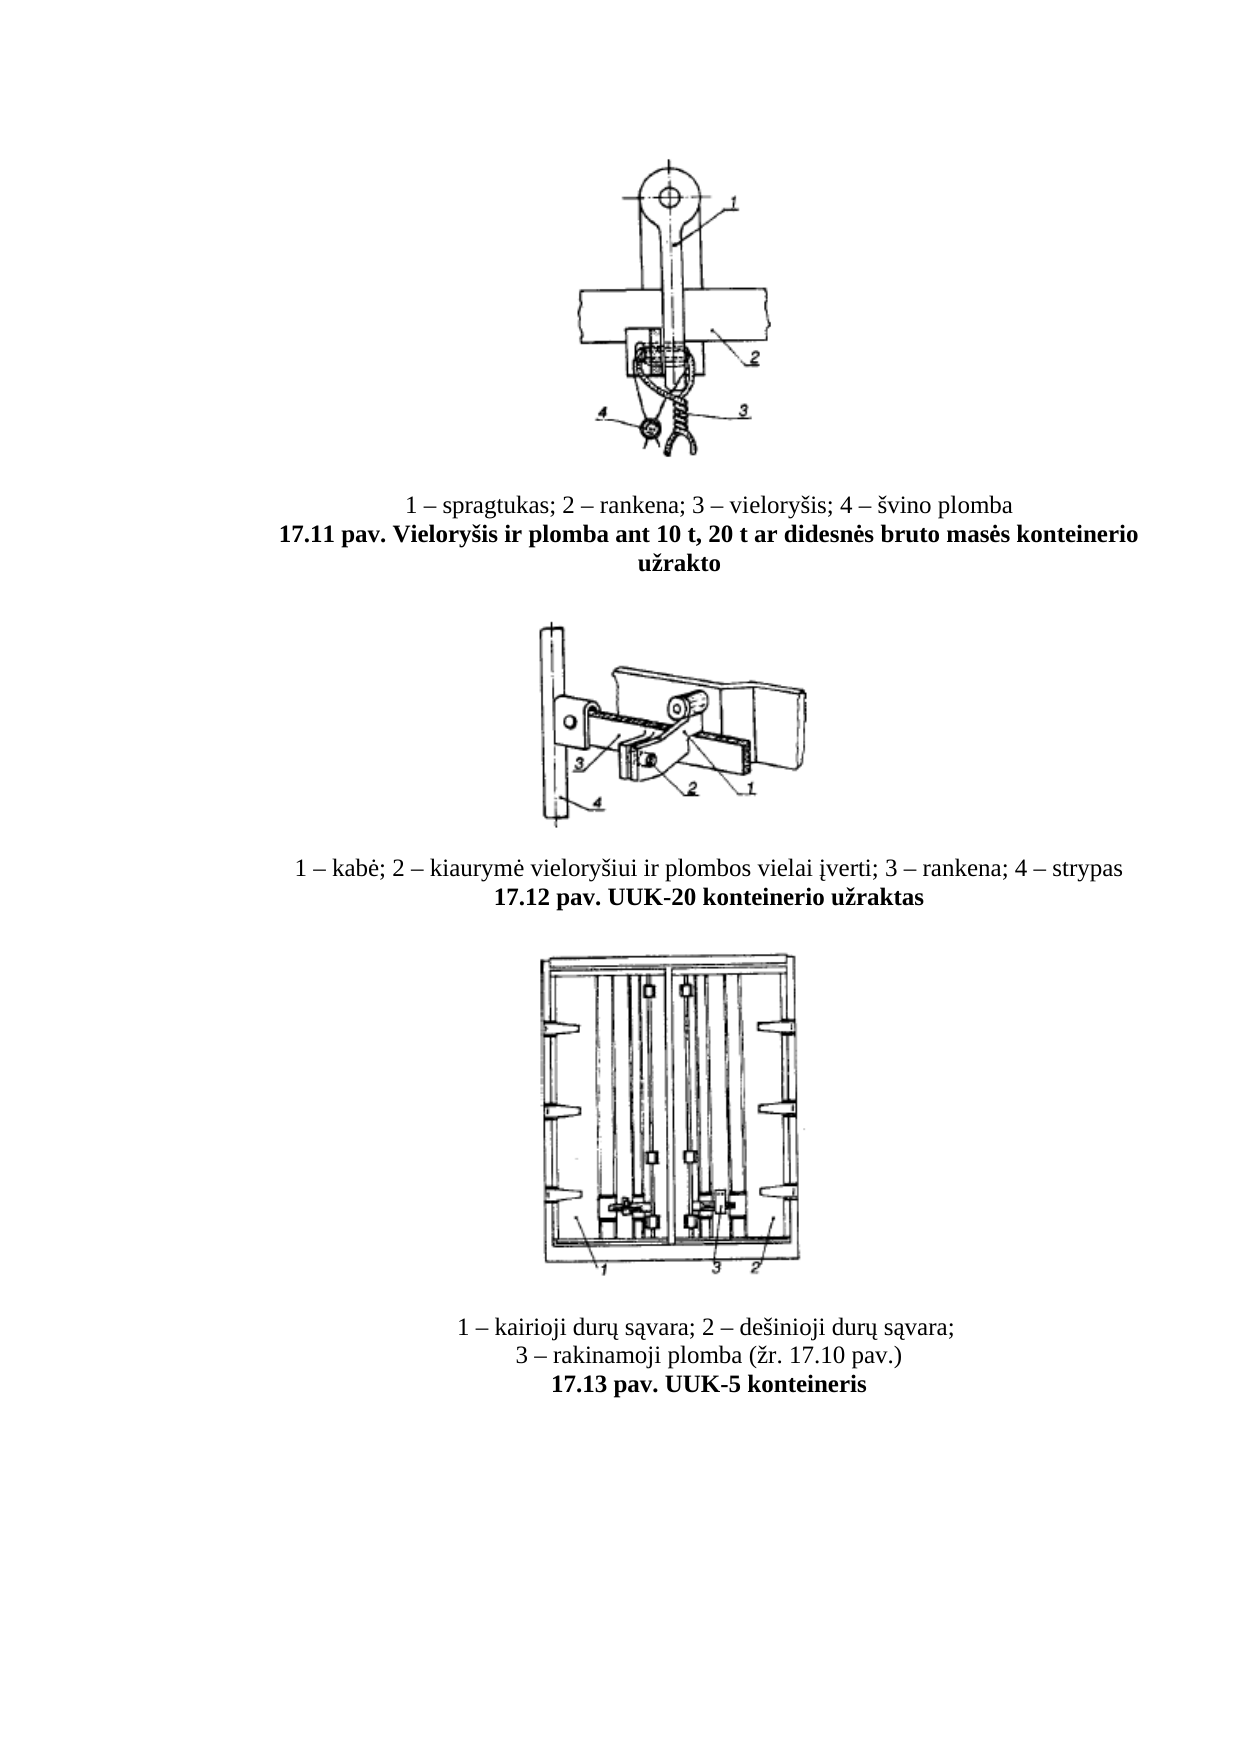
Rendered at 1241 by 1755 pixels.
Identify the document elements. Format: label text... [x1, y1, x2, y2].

text 17.13 pav. UUK-5 konteineris [207, 1369, 1152, 1398]
text 17.11 pav. Vieloryšis ir plomba ant 10 t, 20 t ar didesnės bruto masės konteinerio užrakto [207, 519, 1152, 577]
text 3 – rakinamoji plomba (žr. 17.10 pav.) [207, 1340, 1152, 1369]
text 1 – spragtukas; 2 – rankena; 3 – vieloryšis; 4 – švino plomba [207, 490, 1152, 519]
text 1 – kabė; 2 – kiaurymė vieloryšiui ir plombos vielai įverti; 3 – rankena; 4 – strypas [207, 853, 1152, 882]
text 17.12 pav. UUK-20 konteinerio užraktas [207, 882, 1152, 910]
text 1 – kairioji durų sąvara; 2 – dešinioji durų sąvara; [207, 1312, 1152, 1340]
